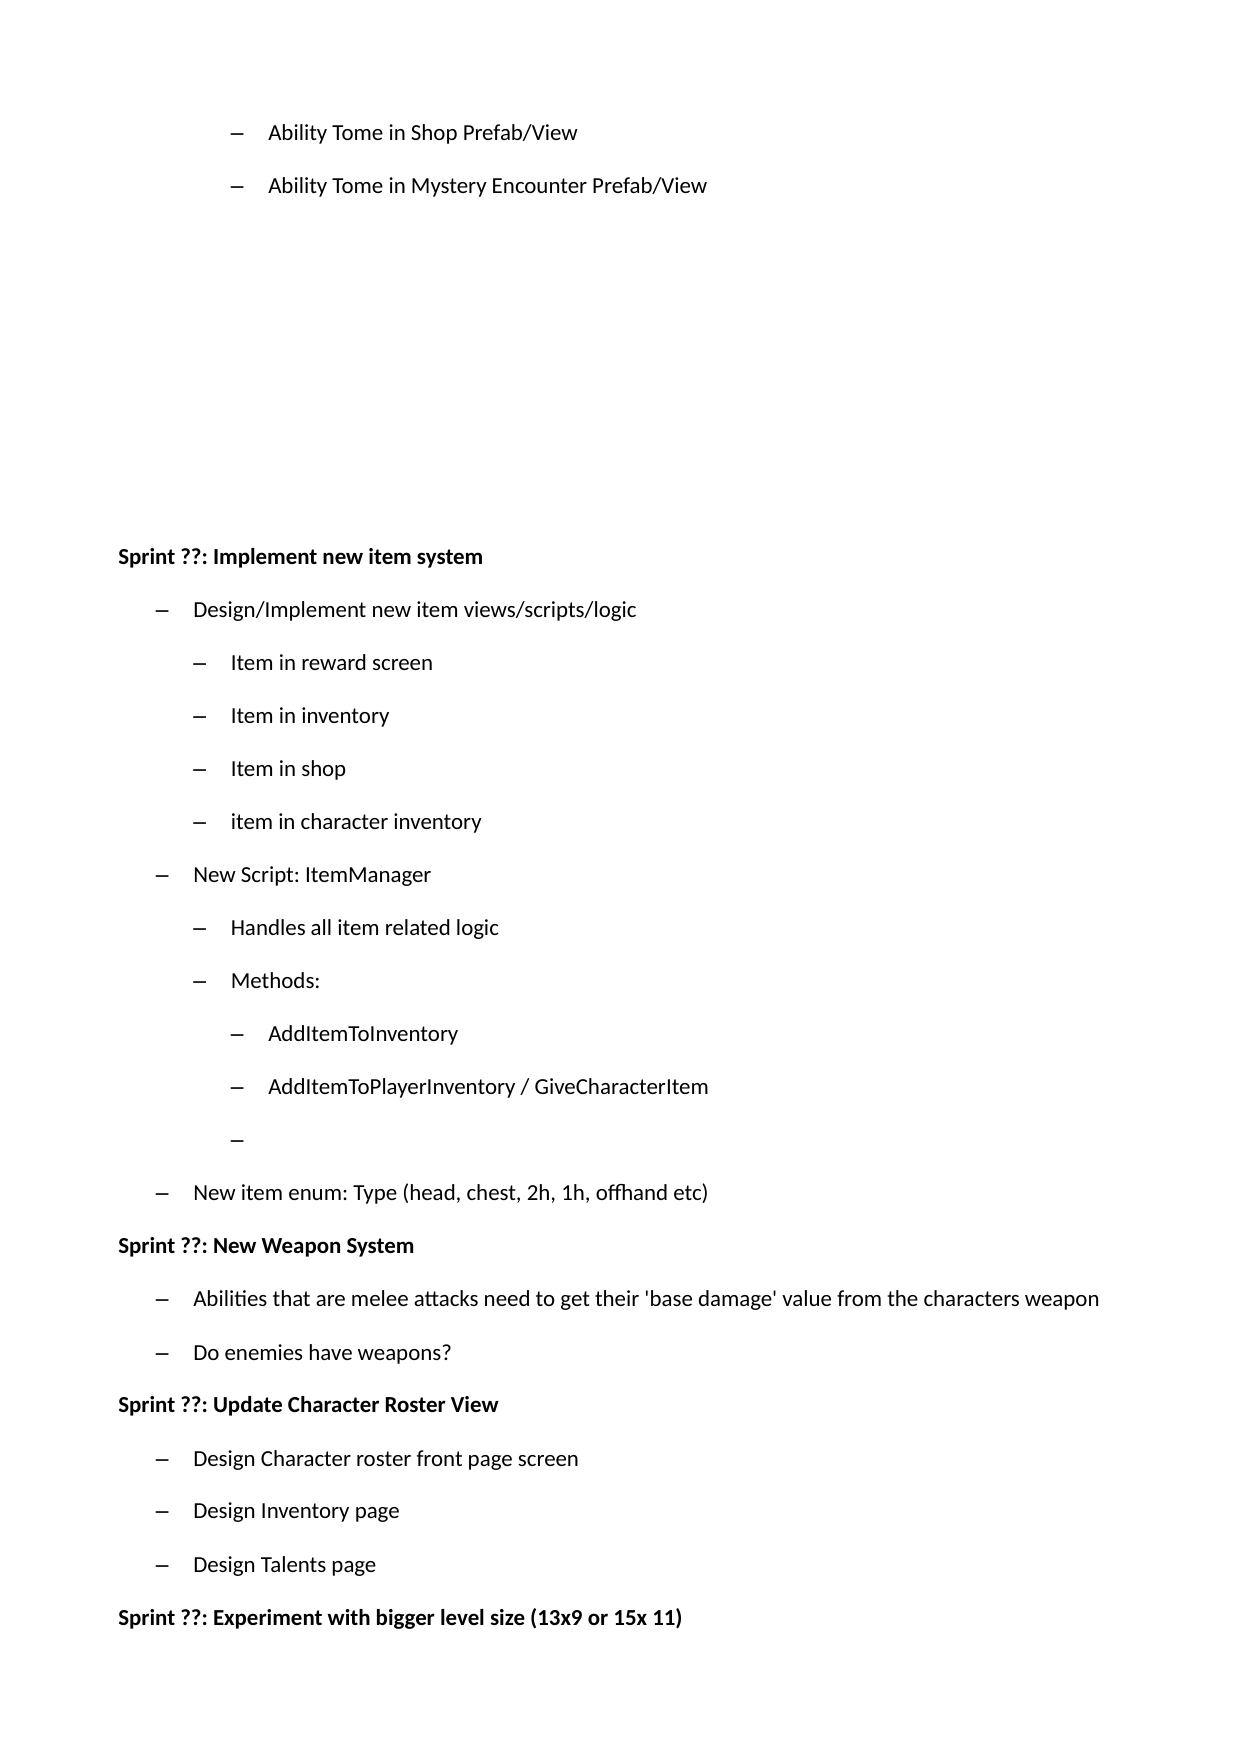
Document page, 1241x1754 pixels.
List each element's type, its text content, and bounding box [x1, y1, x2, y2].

list Design/Implement new item views/scripts/logic [156, 595, 1122, 623]
list Item in reward screen [193, 648, 1122, 676]
list Ability Tome in Mystery Encounter Prefab/View [231, 171, 1122, 199]
list AddItemToInventory [231, 1019, 1122, 1047]
list Handles all item related logic [193, 913, 1122, 941]
list Methods: [193, 966, 1122, 994]
list Ability Tome in Shop Prefab/View [231, 118, 1122, 146]
list Design Character roster front page screen [156, 1444, 1122, 1472]
list Do enemies have weapons? [156, 1338, 1122, 1366]
list Design Talents page [156, 1550, 1122, 1578]
list New Script: ItemManager [156, 860, 1122, 888]
list Item in inventory [193, 701, 1122, 729]
list AddItemToPlayerInventory / GiveCharacterItem [231, 1072, 1122, 1101]
list item in character inventory [193, 807, 1122, 835]
list Abilities that are melee attacks need to get their 'base damage' value from the characters weapon [156, 1284, 1122, 1313]
list New item enum: Type (head, chest, 2h, 1h, offhand etc) [156, 1178, 1122, 1207]
text Sprint ??: Implement new item system [118, 542, 1122, 570]
text Sprint ??: New Weapon System [118, 1232, 1122, 1259]
list Design Inventory page [156, 1497, 1122, 1525]
list Item in shop [193, 754, 1122, 782]
text Sprint ??: Update Character Roster View [118, 1391, 1122, 1419]
text Sprint ??: Experiment with bigger level size (13x9 or 15x 11) [118, 1603, 1122, 1631]
